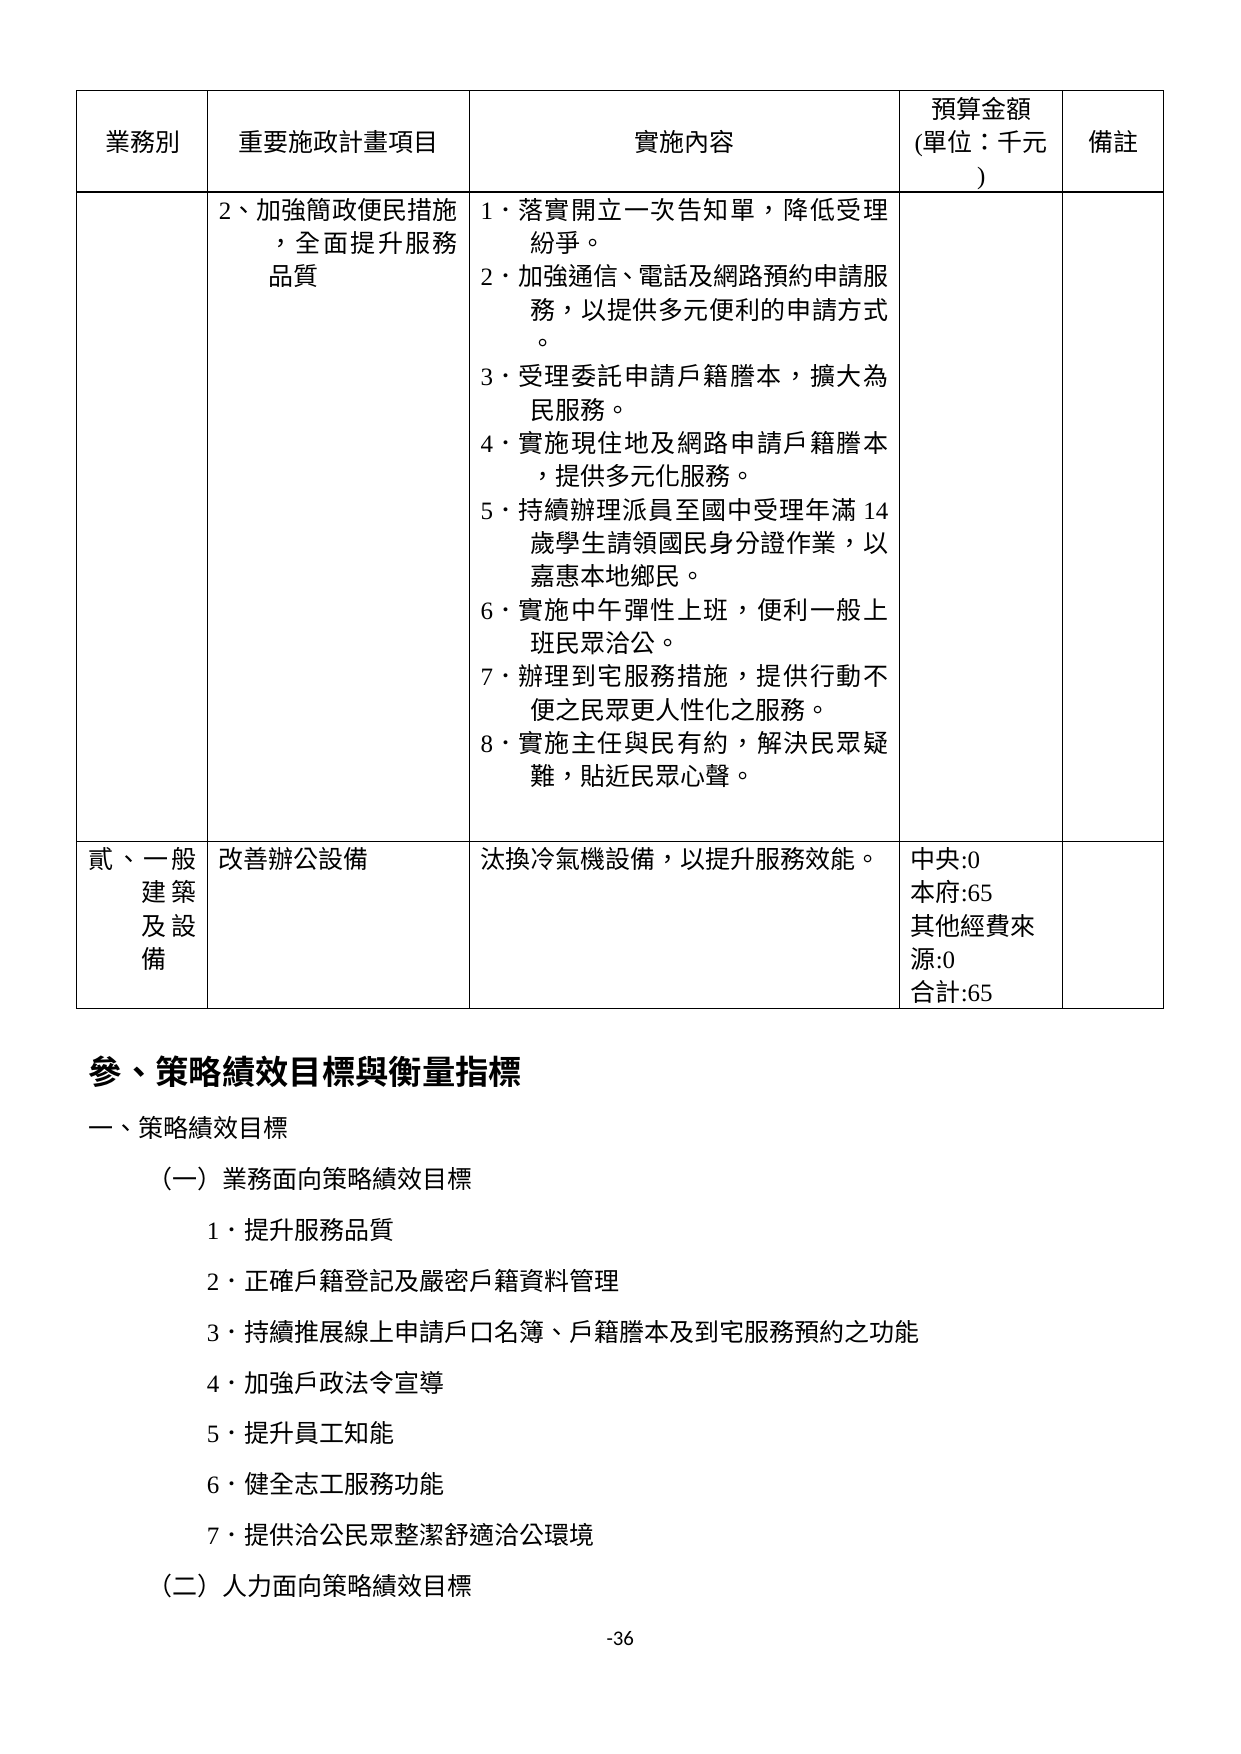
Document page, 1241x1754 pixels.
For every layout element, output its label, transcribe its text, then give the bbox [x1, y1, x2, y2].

table_cell 中央:0 本府:65 其他經費來源:0 合計:65 [900, 842, 1062, 1008]
list 提供洽公民眾整潔舒適洽公環境 [207, 1516, 1152, 1552]
list 加強戶政法令宣導 [207, 1363, 1152, 1399]
text 一、策略績效目標 [88, 1109, 1152, 1145]
table_header 業務別 [77, 91, 207, 191]
table_cell 加強簡政便民措施，全面提升服務品質 [208, 193, 469, 841]
text （一）業務面向策略績效目標 [148, 1160, 1152, 1196]
table_cell 貳、一般建築及設備 [77, 842, 207, 1008]
table_cell [77, 193, 207, 841]
list 正確戶籍登記及嚴密戶籍資料管理 [207, 1261, 1152, 1298]
list 提升員工知能 [207, 1414, 1152, 1450]
text 參、策略績效目標與衡量指標 [88, 1046, 1152, 1094]
table_header 預算金額 (單位：千元) [900, 91, 1062, 191]
table_header 實施內容 [470, 91, 899, 191]
text （二）人力面向策略績效目標 [148, 1566, 1152, 1603]
list 持續推展線上申請戶口名簿、戶籍謄本及到宅服務預約之功能 [207, 1312, 1152, 1348]
table_cell 汰換冷氣機設備，以提升服務效能。 [470, 842, 899, 1008]
table_cell 落實開立一次告知單，降低受理紛爭。 加強通信、電話及網路預約申請服務，以提供多元便利的申請方式。 受理委託申請戶籍謄本，擴大為民服務。 實施現住地及網路申請戶籍謄本，提供多元化服務。 持續辦理派員至國中受理年滿14歲學生請領國民身分證作業，以嘉惠本地鄉民。 實施中午彈性上班，便利一般上班民眾洽公。 辦理到宅服務措施，提供行動不便之民眾更人性化之服務。 實施主任與民有約，解決民眾疑難，貼近民眾心聲。 [470, 193, 899, 841]
table_header 備註 [1063, 91, 1163, 191]
table_cell [900, 193, 1062, 841]
table_cell [1063, 842, 1163, 1008]
list 健全志工服務功能 [207, 1465, 1152, 1501]
table_cell 改善辦公設備 [208, 842, 469, 1008]
table_header 重要施政計畫項目 [208, 91, 469, 191]
table_cell [1063, 193, 1163, 841]
list 提升服務品質 [207, 1211, 1152, 1247]
